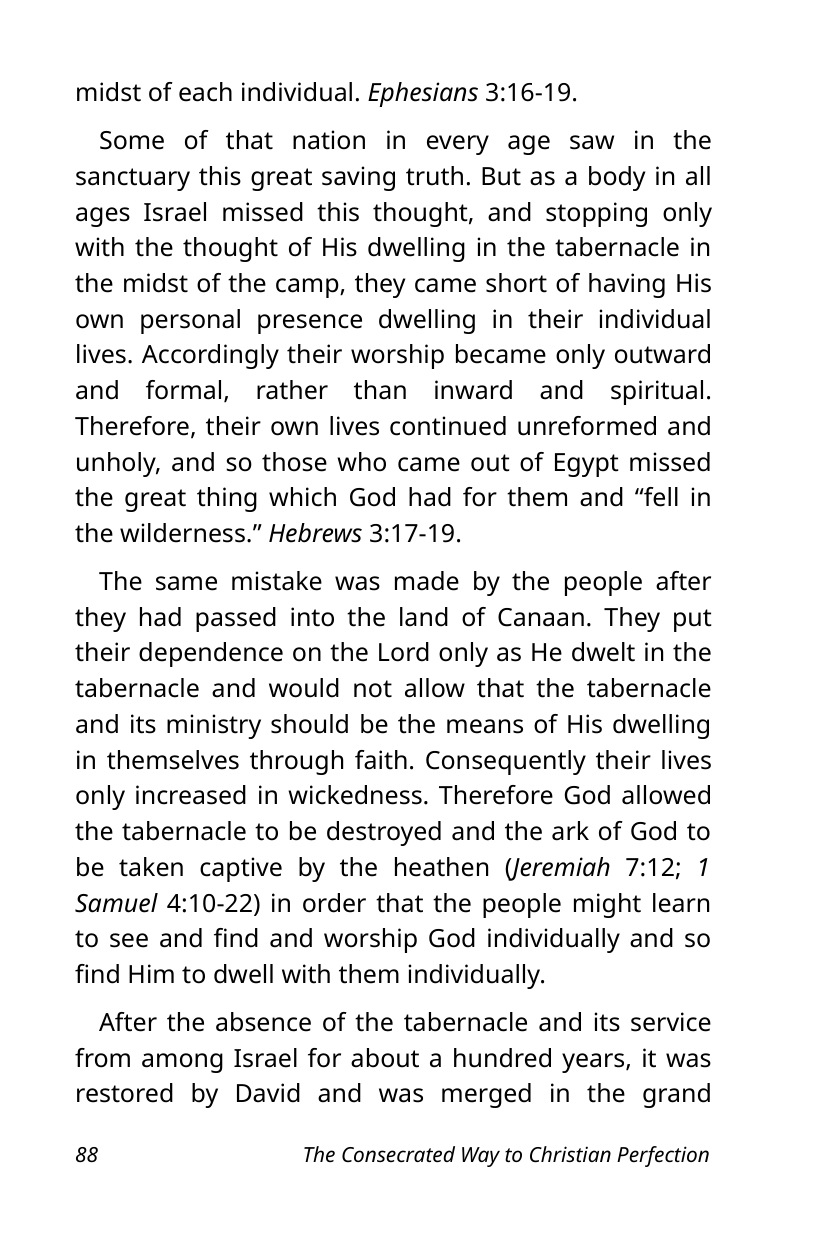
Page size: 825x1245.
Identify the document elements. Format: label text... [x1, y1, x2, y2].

text After the absence of the tabernacle and its service from among Israel for about a hundred years, it was restored by David and was merged in the grand [75, 1004, 712, 1110]
text midst of each individual. Ephesians 3:16-19. [75, 75, 712, 109]
text The same mistake was made by the people after they had passed into the land of Canaan. They put their dependence on the Lord only as He dwelt in the tabernacle and would not allow that the tabernacle and its ministry should be the means of His dwelling in themselves through faith. Consequently their lives only increased in wickedness. Therefore God allowed the tabernacle to be destroyed and the ark of God to be taken captive by the heathen (Jeremiah 7:12; 1 Samuel 4:10-22) in order that the people might learn to see and find and worship God individually and so find Him to dwell with them individually. [75, 564, 712, 991]
text Some of that nation in every age saw in the sanctuary this great saving truth. But as a body in all ages Israel missed this thought, and stopping only with the thought of His dwelling in the tabernacle in the midst of the camp, they came short of having His own personal presence dwelling in their individual lives. Accordingly their worship became only outward and formal, rather than inward and spiritual. Therefore, their own lives continued unreformed and unholy, and so those who came out of Egypt missed the great thing which God had for them and “fell in the wilderness.” Hebrews 3:17-19. [75, 123, 712, 550]
